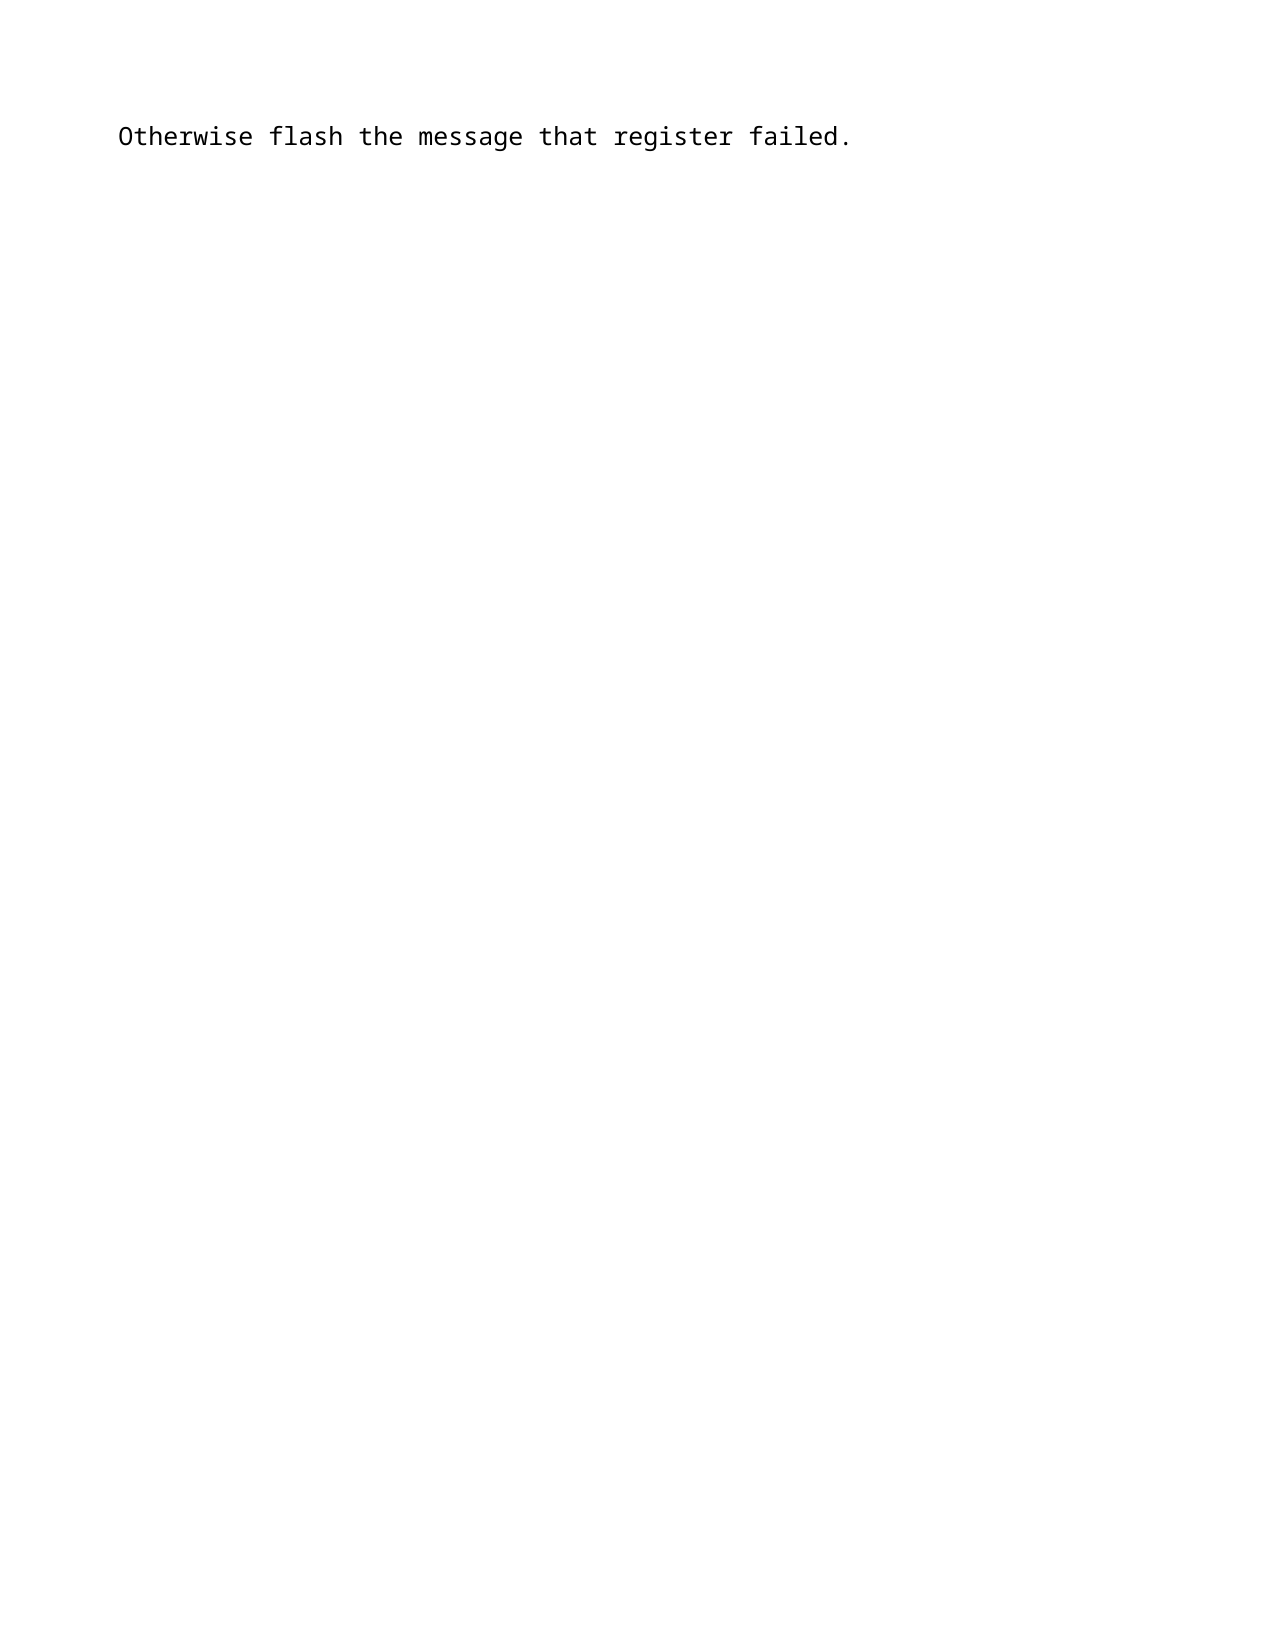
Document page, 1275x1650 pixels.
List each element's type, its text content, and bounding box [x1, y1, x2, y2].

text Otherwise flash the message that register failed. [118, 118, 1157, 152]
